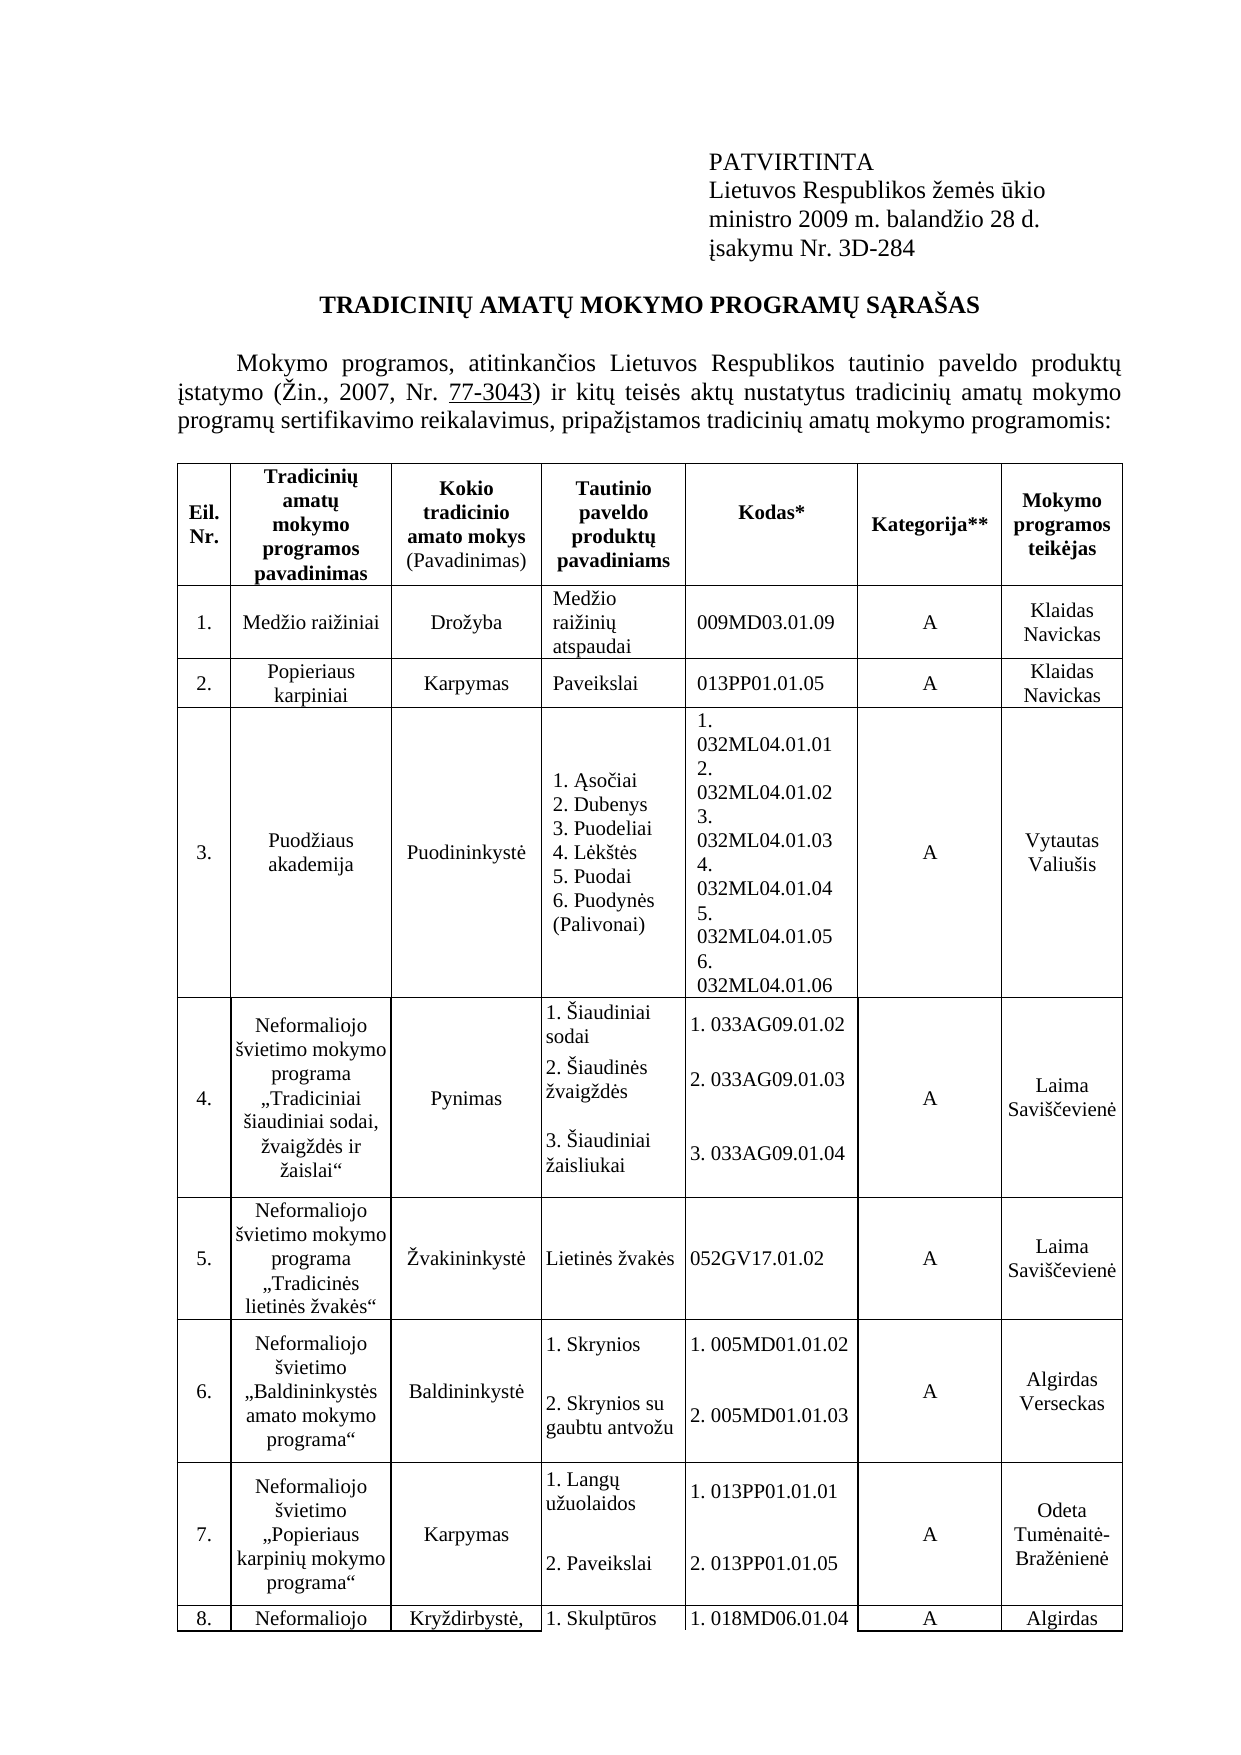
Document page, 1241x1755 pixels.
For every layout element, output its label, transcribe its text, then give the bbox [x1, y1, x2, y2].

text TRADICINIŲ AMATŲ MOKYMO PROGRAMŲ SĄRAŠAS [177, 291, 1122, 319]
table_cell Algirdas Verseckas [1002, 1320, 1122, 1461]
table_cell 2. Paveikslai [542, 1519, 685, 1604]
table_cell Popieriaus karpiniai [231, 659, 391, 707]
table_cell 1. Ąsočiai 2. Dubenys 3. Puodeliai 4. Lėkštės 5. Puodai 6. Puodynės (Palivonai) [542, 708, 685, 997]
table_header Kokio tradicinio amato mokys (Pavadinimas) [392, 464, 541, 584]
table_cell 2. 013PP01.01.05 [686, 1519, 857, 1604]
table_cell A [859, 1606, 1001, 1630]
table_cell 5. [178, 1198, 230, 1318]
table_cell Odeta Tumėnaitė-Bražėnienė [1002, 1463, 1122, 1604]
table_cell 1. 033AG09.01.02 [686, 998, 857, 1050]
table_cell 1. 018MD06.01.04 [686, 1606, 857, 1630]
text PATVIRTINTA [177, 147, 1122, 176]
table_cell 013PP01.01.05 [686, 659, 857, 707]
table_cell Neformaliojo švietimo „Popieriaus karpinių mokymo programa“ [232, 1463, 390, 1604]
table_cell 7. [178, 1463, 230, 1604]
table_cell 1. 013PP01.01.01 [686, 1463, 857, 1519]
table_cell Paveikslai [542, 659, 685, 707]
table_cell Vytautas Valiušis [1002, 708, 1122, 997]
table_cell 2. [178, 659, 230, 707]
table_cell Lietinės žvakės [542, 1198, 685, 1318]
table_cell 1. Skulptūros [542, 1606, 685, 1630]
table_cell Baldininkystė [392, 1320, 541, 1461]
table_cell 8. [178, 1606, 230, 1630]
table_cell 1. Skrynios [542, 1320, 685, 1368]
table_header Kategorija** [858, 464, 1001, 584]
table_header Eil. Nr. [178, 464, 230, 584]
table_cell A [859, 998, 1001, 1197]
table_cell Kryždirbystė, [392, 1606, 541, 1630]
table_cell Laima Saviščevienė [1002, 998, 1122, 1197]
table_cell Puodininkystė [392, 708, 541, 997]
table_cell Neformaliojo švietimo mokymo programa „Tradiciniai šiaudiniai sodai, žvaigždės ir žaislai“ [232, 998, 390, 1197]
table_header Tradicinių amatų mokymo programos pavadinimas [231, 464, 391, 584]
table_cell 1. 005MD01.01.02 [686, 1320, 857, 1368]
table_cell 6. [178, 1320, 230, 1461]
table_cell Klaidas Navickas [1002, 659, 1122, 707]
text Mokymo programos, atitinkančios Lietuvos Respublikos tautinio paveldo produktų įstatymo (Žin., 2007, Nr. 77-3043) ir kitų teisės aktų nustatytus tradicinių amatų mokymo programų sertifikavimo reikalavimus, pripažįstamos tradicinių amatų mokymo programomis: [177, 348, 1122, 434]
table_cell Žvakininkystė [392, 1198, 541, 1318]
table_cell A [858, 659, 1001, 707]
table_cell 1. Langų užuolaidos [542, 1463, 685, 1519]
table_cell Neformaliojo [232, 1606, 390, 1630]
table_cell 4. [178, 998, 230, 1197]
table_cell 3. [178, 708, 230, 997]
table_cell Neformaliojo švietimo mokymo programa „Tradicinės lietinės žvakės“ [232, 1198, 390, 1318]
table_cell 3. Šiaudiniai žaisliukai [542, 1107, 685, 1197]
text įsakymu Nr. 3D-284 [177, 233, 1122, 262]
table_cell Pynimas [392, 998, 541, 1197]
table_cell A [859, 1198, 1001, 1318]
text ministro 2009 m. balandžio 28 d. [177, 204, 1122, 233]
table_cell Klaidas Navickas [1002, 586, 1122, 658]
table_header Kodas* [686, 464, 857, 584]
table_cell Drožyba [392, 586, 541, 658]
table_cell A [858, 708, 1001, 997]
table_cell 1. Šiaudiniai sodai [542, 998, 685, 1050]
table_cell Medžio raižinių atspaudai [542, 586, 685, 658]
table_cell 3. 033AG09.01.04 [686, 1107, 857, 1197]
table_cell Algirdas [1002, 1606, 1122, 1630]
table_cell Laima Saviščevienė [1002, 1198, 1122, 1318]
table_cell Karpymas [392, 659, 541, 707]
table_cell Medžio raižiniai [231, 586, 391, 658]
table_cell 2. Šiaudinės žvaigždės [542, 1050, 685, 1107]
table_cell 1. 032ML04.01.01 2. 032ML04.01.02 3. 032ML04.01.03 4. 032ML04.01.04 5. 032ML04.01.05 6. 032ML04.01.06 [686, 708, 857, 997]
table_header Tautinio paveldo produktų pavadiniams [542, 464, 685, 584]
table_cell A [859, 1320, 1001, 1461]
table_cell A [858, 586, 1001, 658]
table_cell 1. [178, 586, 230, 658]
table_cell 009MD03.01.09 [686, 586, 857, 658]
table_header Mokymo programos teikėjas [1002, 464, 1122, 584]
text Lietuvos Respublikos žemės ūkio [177, 176, 1122, 204]
table_cell Karpymas [392, 1463, 541, 1604]
table_cell 2. Skrynios su gaubtu antvožu [542, 1368, 685, 1461]
table_cell 2. 033AG09.01.03 [686, 1050, 857, 1107]
table_cell Puodžiaus akademija [231, 708, 391, 997]
table_cell A [859, 1463, 1001, 1604]
table_cell 2. 005MD01.01.03 [686, 1368, 857, 1461]
table_cell Neformaliojo švietimo „Baldininkystės amato mokymo programa“ [232, 1320, 390, 1461]
table_cell 052GV17.01.02 [686, 1198, 857, 1318]
